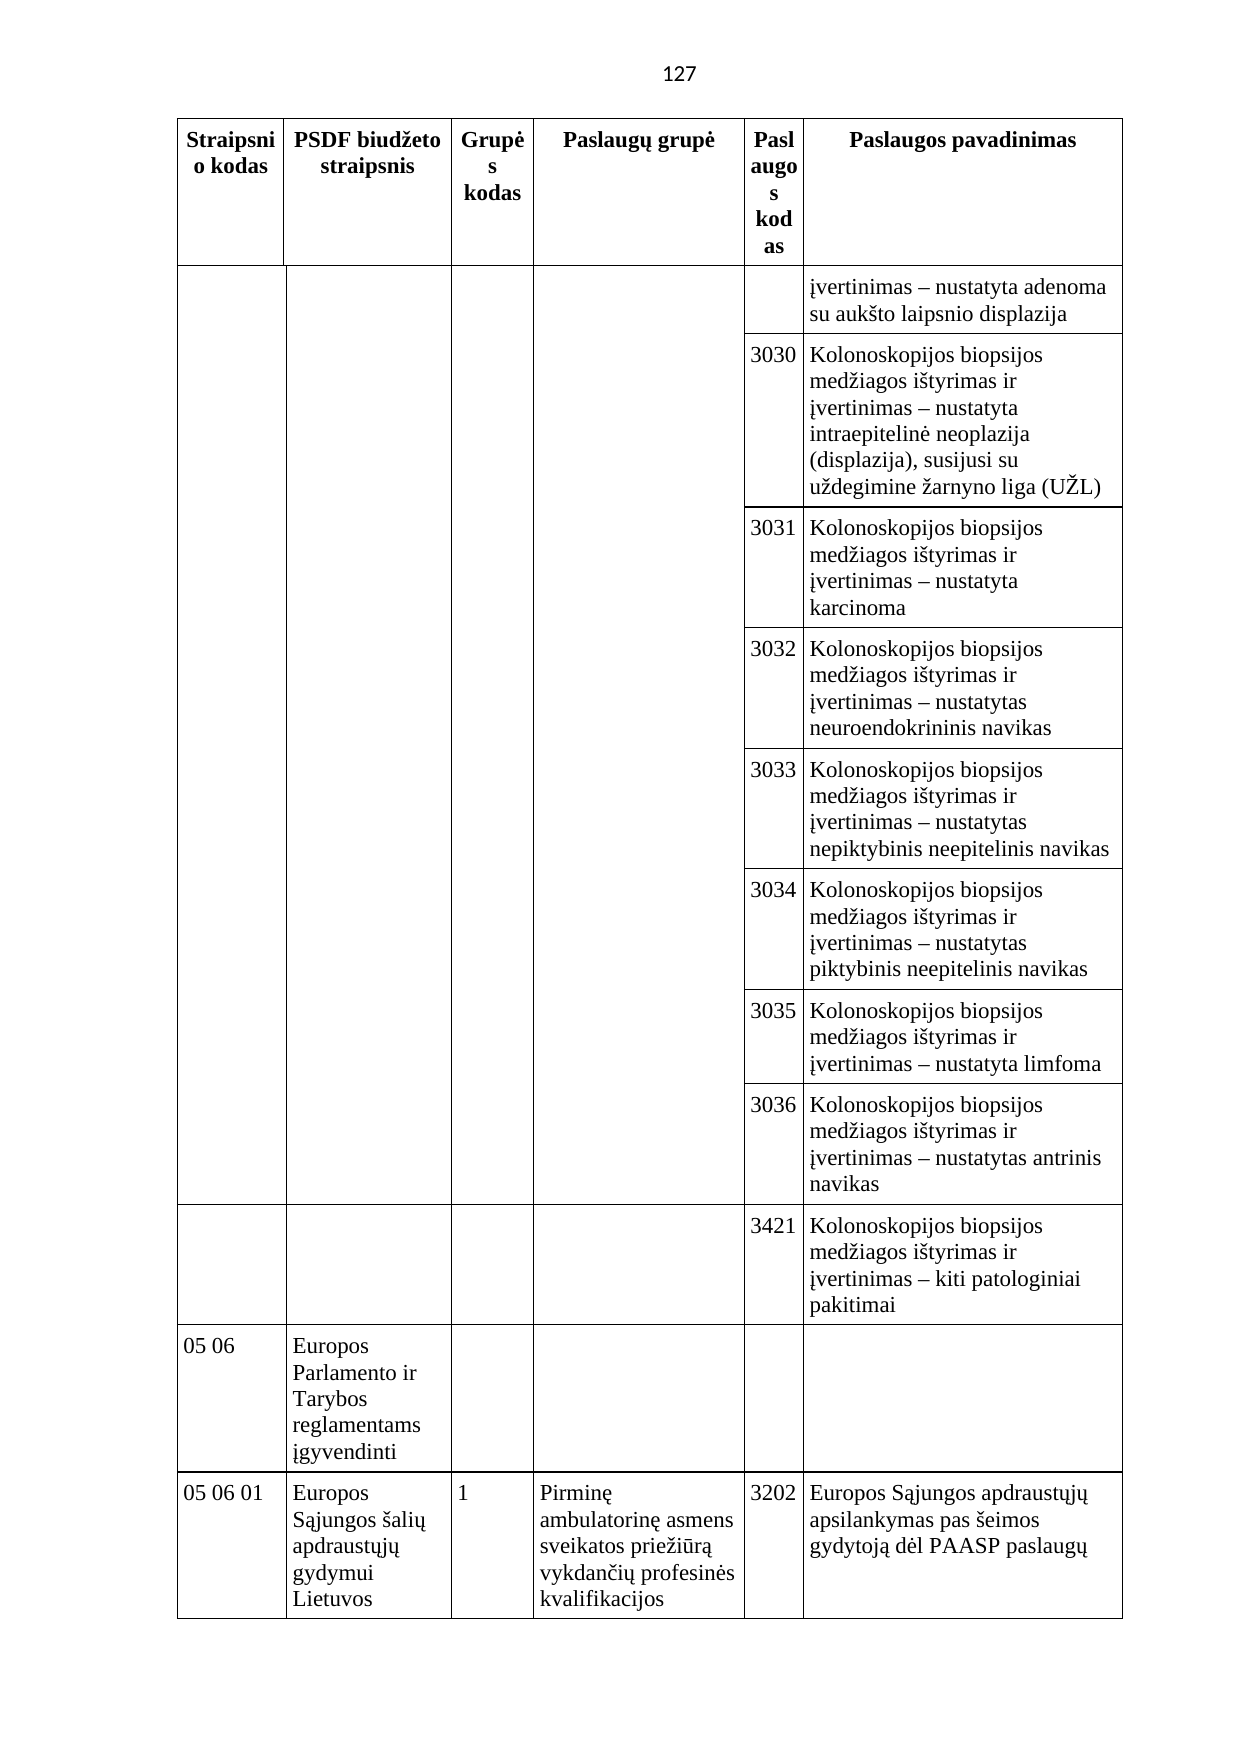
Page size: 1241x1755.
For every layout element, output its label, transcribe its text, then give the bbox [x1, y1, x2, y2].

table_header Straipsnio kodas [178, 119, 283, 265]
table_cell [452, 868, 533, 989]
table_cell [534, 333, 744, 506]
table_cell [804, 1325, 1122, 1471]
table_cell [452, 1205, 533, 1324]
table_cell Kolonoskopijos biopsijos medžiagos ištyrimas ir įvertinimas – nustatytas nepiktybinis neepitelinis navikas [804, 749, 1122, 868]
table_cell [178, 627, 286, 748]
table_cell 3034 [745, 869, 803, 989]
table_cell [178, 506, 286, 627]
table_cell Kolonoskopijos biopsijos medžiagos ištyrimas ir įvertinimas – nustatyta limfoma [804, 990, 1122, 1083]
table_cell [534, 1083, 744, 1204]
table_cell [452, 627, 533, 748]
table_cell [178, 1083, 286, 1204]
table_cell Kolonoskopijos biopsijos medžiagos ištyrimas ir įvertinimas – nustatyta intraepitelinė neoplazija (displazija), susijusi su uždegimine žarnyno liga (UŽL) [804, 334, 1122, 506]
table_cell [452, 1083, 533, 1204]
table_cell [287, 868, 451, 989]
table_cell [534, 1205, 744, 1324]
table_cell 05 06 01 [178, 1473, 286, 1618]
table_header Grupės kodas [452, 119, 533, 265]
table_cell 3032 [745, 628, 803, 748]
table_cell [178, 748, 286, 868]
table_cell [287, 989, 451, 1083]
table_cell [287, 1083, 451, 1204]
table_cell [452, 333, 533, 506]
table_cell [178, 266, 286, 333]
table_cell 3030 [745, 334, 803, 506]
table_cell [534, 627, 744, 748]
table_cell [287, 1205, 451, 1324]
table_cell Europos Parlamento ir Tarybos reglamentams įgyvendinti [287, 1325, 451, 1471]
table_cell įvertinimas – nustatyta adenoma su aukšto laipsnio displazija [804, 266, 1122, 333]
table_cell [452, 506, 533, 627]
table_cell [452, 266, 533, 333]
table_cell Europos Sąjungos apdraustųjų apsilankymas pas šeimos gydytoją dėl PAASP paslaugų [804, 1473, 1122, 1618]
table_header Paslaugų grupė [534, 119, 744, 265]
table_cell Europos Sąjungos šalių apdraustųjų gydymui Lietuvos [287, 1473, 451, 1618]
table_cell [534, 506, 744, 627]
table_cell [452, 748, 533, 868]
table_cell [178, 868, 286, 989]
table_cell [287, 748, 451, 868]
table_cell 3421 [745, 1205, 803, 1324]
table_cell Pirminę ambulatorinę asmens sveikatos priežiūrą vykdančių profesinės kvalifikacijos [534, 1473, 744, 1618]
table_cell [452, 989, 533, 1083]
table_cell [534, 868, 744, 989]
table_cell [745, 1325, 803, 1471]
table_cell 3035 [745, 990, 803, 1083]
table_cell [534, 748, 744, 868]
table_cell [178, 1205, 286, 1324]
table_cell [287, 266, 451, 333]
table_cell Kolonoskopijos biopsijos medžiagos ištyrimas ir įvertinimas – kiti patologiniai pakitimai [804, 1205, 1122, 1324]
table_header Paslaugos kodas [745, 119, 803, 265]
table_cell 3031 [745, 508, 803, 627]
table_cell Kolonoskopijos biopsijos medžiagos ištyrimas ir įvertinimas – nustatyta karcinoma [804, 508, 1122, 627]
table_cell [452, 1325, 533, 1471]
table_cell [534, 1325, 744, 1471]
table_cell [534, 989, 744, 1083]
table_header PSDF biudžeto straipsnis [284, 119, 451, 265]
table_cell 3033 [745, 749, 803, 868]
table_cell [178, 989, 286, 1083]
table_header Paslaugos pavadinimas [804, 119, 1122, 265]
table_cell [534, 266, 744, 333]
table_cell 05 06 [178, 1325, 286, 1471]
table_cell Kolonoskopijos biopsijos medžiagos ištyrimas ir įvertinimas – nustatytas piktybinis neepitelinis navikas [804, 869, 1122, 989]
table_cell 3202 [745, 1473, 803, 1618]
table_cell [287, 627, 451, 748]
table_cell [745, 266, 803, 333]
table_cell [287, 333, 451, 506]
table_cell Kolonoskopijos biopsijos medžiagos ištyrimas ir įvertinimas – nustatytas neuroendokrininis navikas [804, 628, 1122, 748]
table_cell [287, 506, 451, 627]
table_cell Kolonoskopijos biopsijos medžiagos ištyrimas ir įvertinimas – nustatytas antrinis navikas [804, 1084, 1122, 1204]
table_cell [178, 333, 286, 506]
table_cell 1 [452, 1473, 533, 1618]
table_cell 3036 [745, 1084, 803, 1204]
